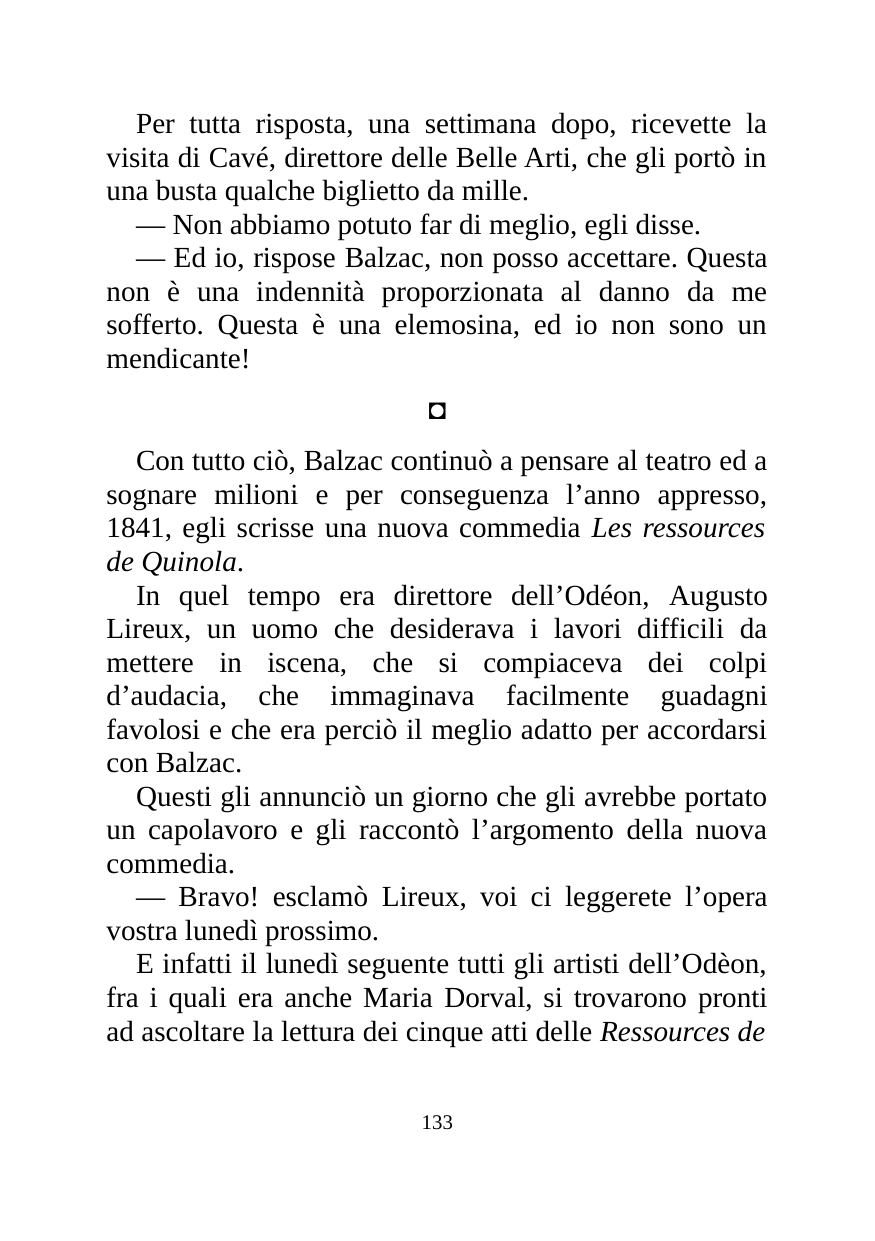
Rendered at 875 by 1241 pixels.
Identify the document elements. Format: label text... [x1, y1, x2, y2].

text Questi gli annunciò un giorno che gli avrebbe portato un capolavoro e gli raccontò l’argomento della nuova commedia. [106, 779, 768, 879]
text E infatti il lunedì seguente tutti gli artisti dell’Odèon, fra i quali era anche Maria Dorval, si trovarono pronti ad ascoltare la lettura dei cinque atti delle Ressources de [106, 947, 768, 1047]
text Per tutta risposta, una settimana dopo, ricevette la visita di Cavé, direttore delle Belle Arti, che gli portò in una busta qualche biglietto da mille. [106, 106, 768, 207]
text In quel tempo era direttore dell’Odéon, Augusto Lireux, un uomo che desiderava i lavori difficili da mettere in iscena, che si compiaceva dei colpi d’audacia, che immaginava facilmente guadagni favolosi e che era perciò il meglio adatto per accordarsi con Balzac. [106, 578, 768, 779]
text Con tutto ciò, Balzac continuò a pensare al teatro ed a sognare milioni e per conseguenza l’anno appresso, 1841, egli scrisse una nuova commedia Les ressources de Quinola. [106, 443, 768, 578]
text ◘ [106, 392, 768, 426]
text — Non abbiamo potuto far di meglio, egli disse. [106, 207, 768, 240]
text — Ed io, rispose Balzac, non posso accettare. Questa non è una indennità proporzionata al danno da me sofferto. Questa è una elemosina, ed io non sono un mendicante! [106, 240, 768, 374]
text — Bravo! esclamò Lireux, voi ci leggerete l’opera vostra lunedì prossimo. [106, 879, 768, 947]
